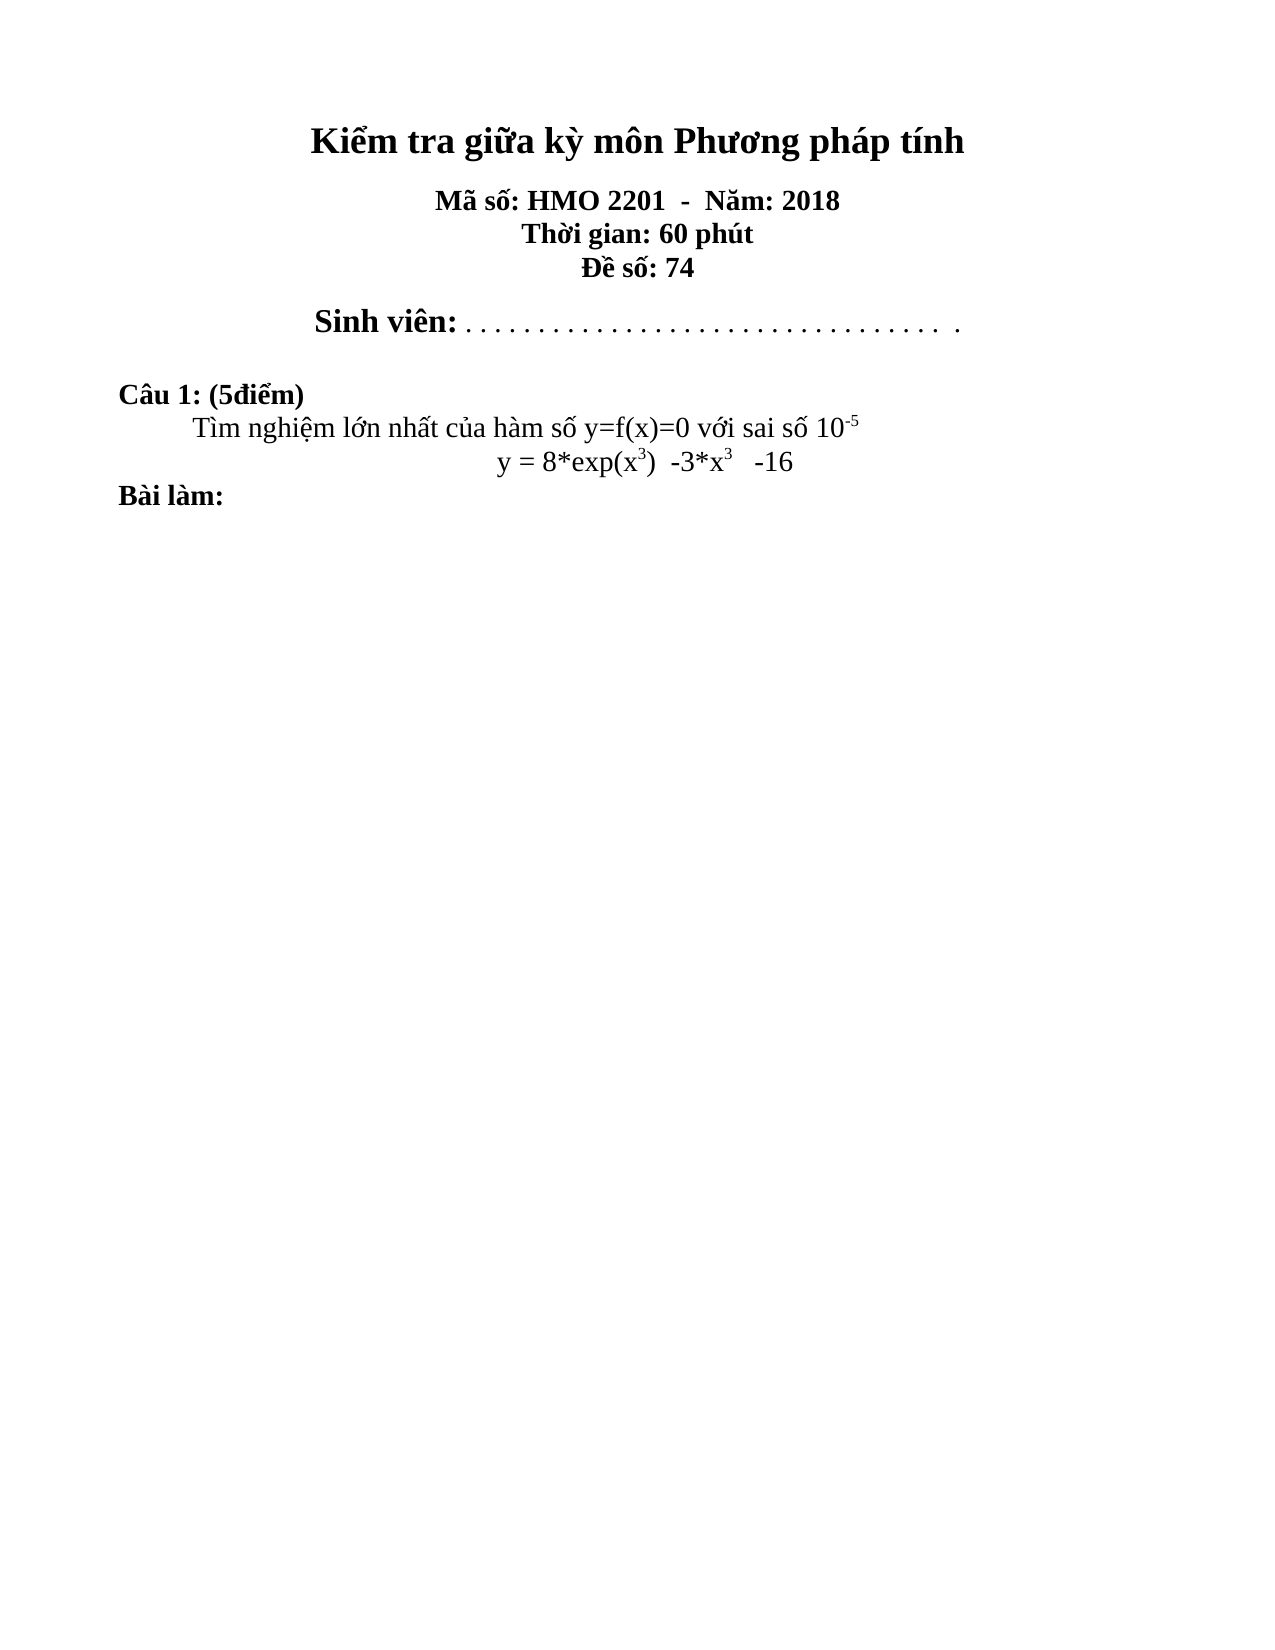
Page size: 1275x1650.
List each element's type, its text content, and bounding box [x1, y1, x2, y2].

text Sinh viên: . . . . . . . . . . . . . . . . . . . . . . . . . . . . . . . . . . [118, 301, 1157, 340]
text Thời gian: 60 phút [118, 216, 1157, 250]
text y = 8*exp(x3) -3*x3 -16 [118, 444, 1157, 478]
text Tìm nghiệm lớn nhất của hàm số y=f(x)=0 với sai số 10-5 [118, 411, 1157, 444]
text Kiểm tra giữa kỳ môn Phương pháp tính [118, 118, 1157, 161]
text Bài làm: [118, 478, 1157, 511]
text Mã số: HMO 2201 - Năm: 2018 [118, 183, 1157, 216]
text Câu 1: (5điểm) [118, 377, 1157, 411]
text Đề số: 74 [118, 250, 1157, 283]
